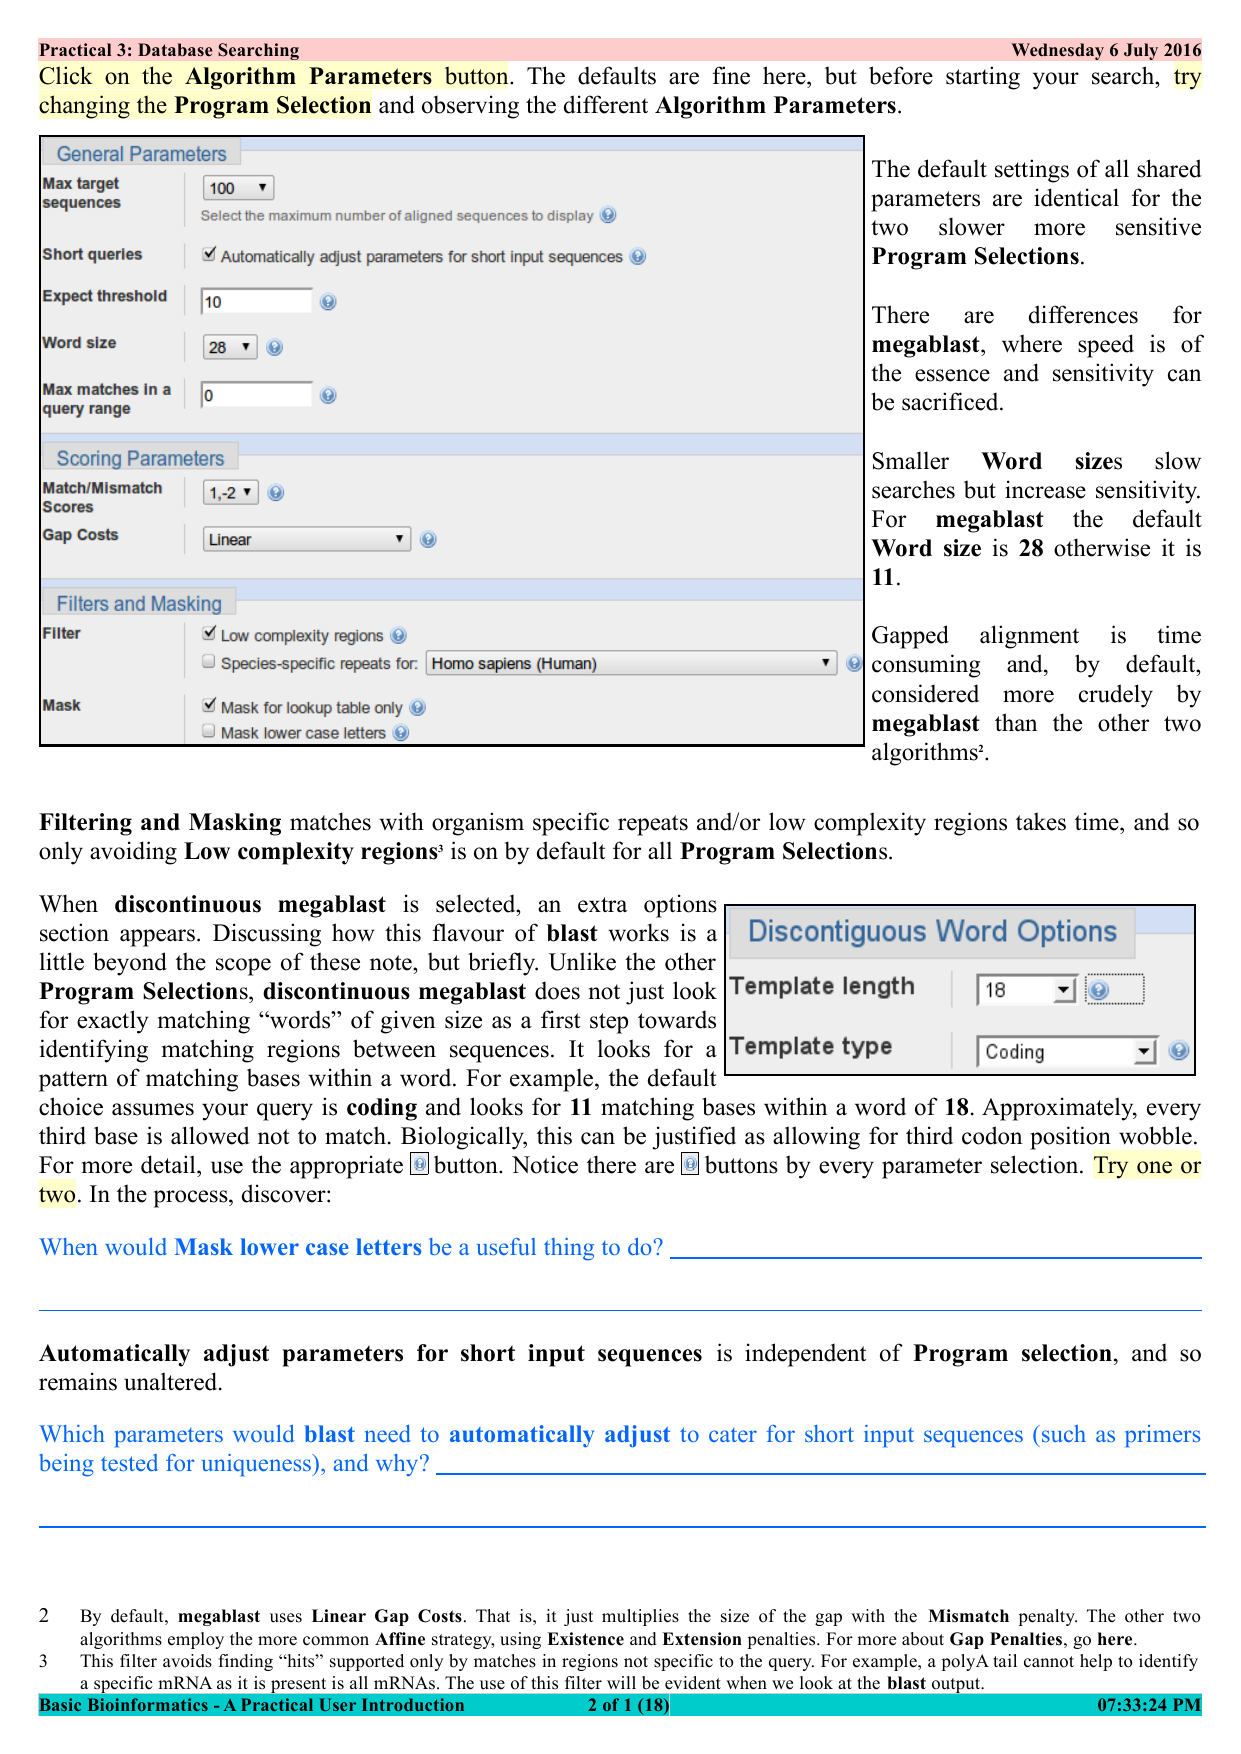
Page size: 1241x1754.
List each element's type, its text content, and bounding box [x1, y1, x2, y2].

text Which parameters would blast need to automatically adjust to cater for short input sequences (such as primers being tested for uniqueness), and why? [38, 1419, 1202, 1477]
text Gapped alignment is time consuming and, by default, considered more crudely by megablast than the other two algorithms. [38, 620, 1202, 766]
text This filter avoids finding “hits” supported only by matches in regions not specific to the query. For example, a polyA tail cannot help to identify a specific mRNA as it is present is all mRNAs. The use of this filter will be evident when we look at the blast output. [38, 1649, 1202, 1693]
text By default, megablast uses Linear Gap Costs. That is, it just multiplies the size of the gap with the Mismatch penalty. The other two algorithms employ the more common Affine strategy, using Existence and Extension penalties. For more about Gap Penalties, go here. [38, 1603, 1202, 1649]
text When discontinuous megablast is selected, an extra options section appears. Discussing how this flavour of blast works is a little beyond the scope of these note, but briefly. Unlike the other Program Selections, discontinuous megablast does not just look for exactly matching “words” of given size as a first step towards identifying matching regions between sequences. It looks for a pattern of matching bases within a word. For example, the default choice assumes your query is coding and looks for 11 matching bases within a word of 18. Approximately, every third base is allowed not to match. Biologically, this can be justified as allowing for third codon position wobble. For more detail, use the appropriatebutton. Notice there arebuttons by every parameter selection. Try one or two. In the process, discover: [38, 889, 1202, 1208]
text Click on the Algorithm Parameters button. The defaults are fine here, but before starting your search, try changing the Program Selection and observing the different Algorithm Parameters. [38, 61, 1202, 119]
picture [41, 137, 863, 744]
text The default settings of all shared parameters are identical for the two slower more sensitive Program Selections. [865, 154, 1202, 270]
text There are differences for megablast, where speed is of the essence and sensitivity can be sacrificed. [865, 300, 1202, 416]
picture [411, 1153, 428, 1174]
text Smaller Word sizes slow searches but increase sensitivity. For megablast the default Word size is 28 otherwise it is 11. [865, 446, 1202, 591]
picture [682, 1153, 699, 1174]
text Automatically adjust parameters for short input sequences is independent of Program selection, and so remains unaltered. [38, 1337, 1202, 1396]
text Filtering and Masking matches with organism specific repeats and/or low complexity regions takes time, and so only avoiding Low complexity regions is on by default for all Program Selections. [38, 807, 1202, 865]
text When would Mask lower case letters be a useful thing to do? [38, 1232, 1202, 1261]
picture [726, 906, 1194, 1074]
